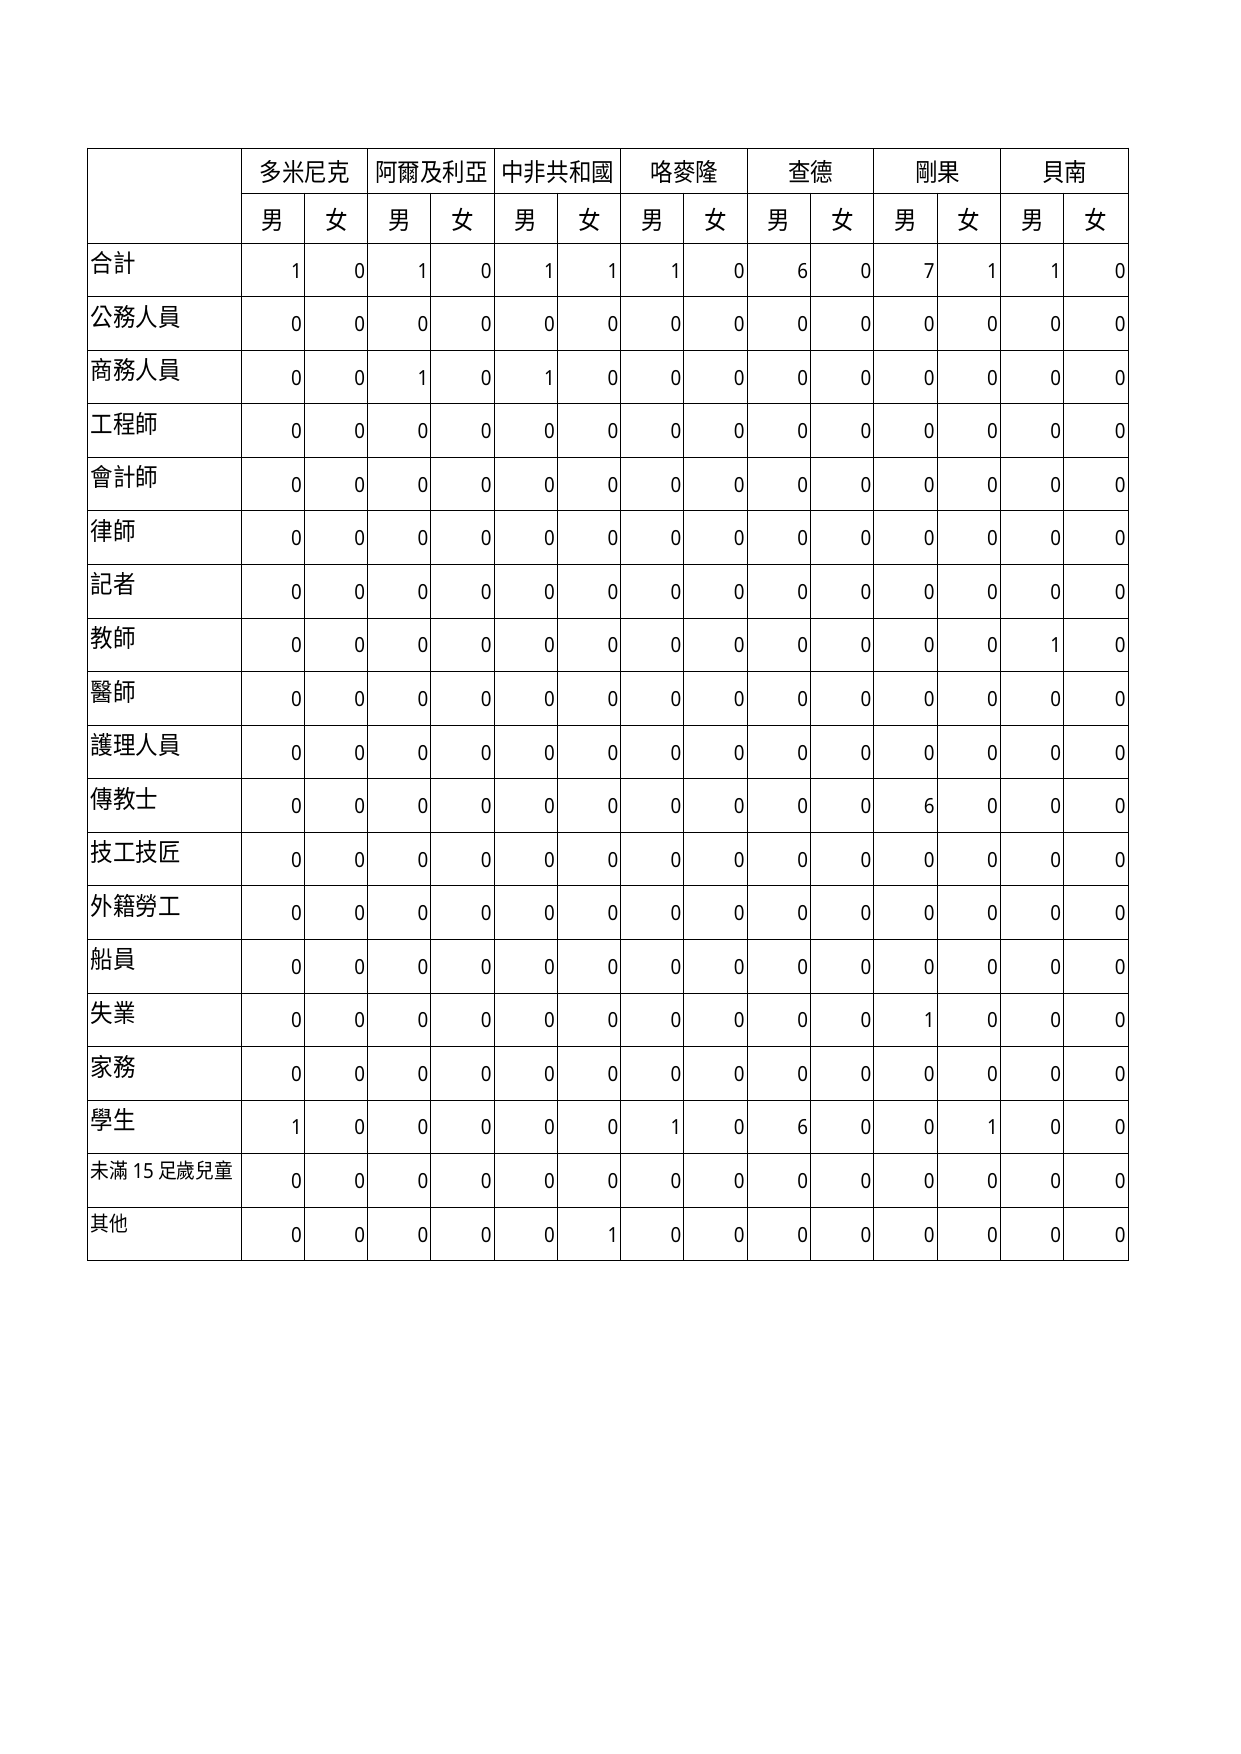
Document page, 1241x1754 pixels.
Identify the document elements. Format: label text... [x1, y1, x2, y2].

table_cell 0 [495, 511, 557, 564]
table_cell 0 [1001, 833, 1063, 885]
table_cell 0 [495, 672, 557, 724]
table_cell 0 [1001, 511, 1063, 564]
table_cell 工程師 [88, 404, 241, 457]
table_cell 0 [242, 1047, 304, 1099]
table_cell 0 [242, 886, 304, 939]
table_cell 0 [748, 940, 810, 992]
table_header 咯麥隆 [621, 149, 747, 193]
table_cell 合計 [88, 244, 241, 296]
table_cell 1 [558, 1208, 620, 1260]
table_cell 0 [495, 833, 557, 885]
table_cell 0 [684, 404, 747, 457]
table_cell 0 [748, 351, 810, 403]
table_cell 0 [242, 726, 304, 778]
table_cell 0 [558, 886, 620, 939]
table_cell 外籍勞工 [88, 886, 241, 939]
table_cell 記者 [88, 565, 241, 617]
table_cell 0 [558, 726, 620, 778]
table_cell 0 [431, 779, 494, 832]
table_cell 0 [1064, 994, 1128, 1046]
table_header 剛果 [874, 149, 1000, 193]
table_cell 0 [748, 833, 810, 885]
table_cell 0 [874, 1208, 937, 1260]
table_cell 0 [305, 672, 367, 724]
table_cell 0 [368, 565, 430, 617]
table_cell 女 [811, 194, 873, 243]
table_cell 0 [621, 619, 683, 671]
table_cell 0 [431, 833, 494, 885]
table_cell 0 [368, 297, 430, 350]
table_cell 0 [431, 297, 494, 350]
table_cell 0 [748, 565, 810, 617]
table_cell 0 [431, 244, 494, 296]
table_cell 0 [874, 672, 937, 724]
table_cell 男 [495, 194, 557, 243]
table_header 貝南 [1001, 149, 1128, 193]
table_cell 0 [1064, 619, 1128, 671]
table_cell 0 [811, 726, 873, 778]
table_cell 0 [558, 833, 620, 885]
table_cell 0 [874, 1047, 937, 1099]
table_cell 0 [495, 458, 557, 510]
table_cell 公務人員 [88, 297, 241, 350]
table_cell 0 [495, 726, 557, 778]
table_cell 0 [1001, 458, 1063, 510]
table_cell 0 [1001, 297, 1063, 350]
table_cell 0 [558, 1101, 620, 1153]
table_cell 男 [368, 194, 430, 243]
table_cell 男 [874, 194, 937, 243]
table_cell 0 [1064, 1101, 1128, 1153]
table_cell 0 [938, 779, 1000, 832]
table_cell 0 [748, 886, 810, 939]
table_cell 0 [938, 726, 1000, 778]
table_cell 1 [242, 1101, 304, 1153]
table_cell 律師 [88, 511, 241, 564]
table_cell 0 [874, 1101, 937, 1153]
table_cell 0 [305, 619, 367, 671]
table_cell 0 [748, 404, 810, 457]
table_cell 0 [684, 351, 747, 403]
table_cell 0 [495, 994, 557, 1046]
table_cell 1 [368, 244, 430, 296]
table_cell 0 [368, 886, 430, 939]
table_cell 0 [811, 886, 873, 939]
table_cell 0 [242, 619, 304, 671]
table_cell 0 [621, 940, 683, 992]
table_cell 0 [1001, 351, 1063, 403]
table_cell 0 [811, 994, 873, 1046]
table_cell 0 [1064, 726, 1128, 778]
table_cell 0 [1064, 244, 1128, 296]
table_cell 0 [684, 565, 747, 617]
table_cell 0 [368, 994, 430, 1046]
table_cell 0 [621, 1047, 683, 1099]
table_cell 0 [684, 672, 747, 724]
table_cell 0 [368, 1208, 430, 1260]
table_cell 0 [305, 1154, 367, 1207]
table_cell 0 [558, 994, 620, 1046]
table_cell 0 [558, 672, 620, 724]
table_cell 0 [558, 1047, 620, 1099]
table_cell 其他 [88, 1208, 241, 1260]
table_cell 0 [305, 511, 367, 564]
table_cell 0 [1001, 940, 1063, 992]
table_cell 0 [242, 404, 304, 457]
table_cell 0 [748, 726, 810, 778]
table_cell 0 [621, 886, 683, 939]
table_cell 女 [684, 194, 747, 243]
table_cell 0 [1001, 1208, 1063, 1260]
table_cell 0 [684, 1101, 747, 1153]
table_cell 0 [242, 511, 304, 564]
table_cell 0 [305, 779, 367, 832]
table_cell 0 [305, 726, 367, 778]
table_cell 船員 [88, 940, 241, 992]
table_cell 0 [938, 940, 1000, 992]
table_cell 0 [495, 940, 557, 992]
table_cell 0 [305, 1101, 367, 1153]
table_cell 男 [621, 194, 683, 243]
table_cell 0 [1064, 404, 1128, 457]
table_cell 0 [811, 244, 873, 296]
table_cell 0 [1001, 565, 1063, 617]
table_cell 0 [558, 404, 620, 457]
table_cell 0 [495, 886, 557, 939]
table_cell 1 [1001, 244, 1063, 296]
table_cell 0 [242, 994, 304, 1046]
table_cell 0 [495, 779, 557, 832]
table_cell 0 [368, 940, 430, 992]
table_cell 0 [495, 1208, 557, 1260]
table_cell 0 [684, 511, 747, 564]
table_cell 0 [1001, 886, 1063, 939]
table_cell 0 [368, 779, 430, 832]
table_cell 0 [558, 1154, 620, 1207]
table_cell 男 [748, 194, 810, 243]
table_cell 家務 [88, 1047, 241, 1099]
table_cell 0 [684, 297, 747, 350]
table_cell 0 [431, 1101, 494, 1153]
table_cell 0 [368, 1154, 430, 1207]
table_cell 0 [874, 619, 937, 671]
table_cell 0 [811, 672, 873, 724]
table_cell 男 [1001, 194, 1063, 243]
table_cell 0 [621, 833, 683, 885]
table_cell 0 [938, 1154, 1000, 1207]
table_cell 6 [874, 779, 937, 832]
table_cell 0 [684, 1154, 747, 1207]
table_cell 0 [1064, 886, 1128, 939]
table_cell 0 [368, 404, 430, 457]
table_cell 0 [368, 1047, 430, 1099]
table_cell 0 [558, 297, 620, 350]
table_cell 0 [748, 672, 810, 724]
table_cell 0 [874, 511, 937, 564]
table_cell 1 [368, 351, 430, 403]
table_cell 0 [1001, 1154, 1063, 1207]
table_cell 0 [874, 940, 937, 992]
table_cell 0 [1001, 672, 1063, 724]
table_cell 0 [558, 940, 620, 992]
table_cell 0 [431, 565, 494, 617]
table_header [88, 149, 241, 243]
table_cell 0 [558, 458, 620, 510]
table_cell 0 [811, 297, 873, 350]
table_cell 0 [748, 1208, 810, 1260]
table_cell 護理人員 [88, 726, 241, 778]
table_cell 0 [621, 297, 683, 350]
table_cell 1 [938, 244, 1000, 296]
table_cell 女 [305, 194, 367, 243]
table_cell 未滿15足歲兒童 [88, 1154, 241, 1207]
table_cell 0 [431, 994, 494, 1046]
table_cell 0 [938, 672, 1000, 724]
table_cell 0 [811, 458, 873, 510]
table_cell 0 [621, 511, 683, 564]
table_cell 0 [305, 297, 367, 350]
table_cell 0 [431, 1154, 494, 1207]
table_cell 0 [1064, 672, 1128, 724]
table_cell 0 [811, 940, 873, 992]
table_header 查德 [748, 149, 873, 193]
table_cell 0 [242, 297, 304, 350]
table_cell 失業 [88, 994, 241, 1046]
table_cell 1 [495, 351, 557, 403]
table_cell 0 [684, 244, 747, 296]
table_cell 0 [1064, 1154, 1128, 1207]
table_cell 0 [748, 1047, 810, 1099]
table_cell 會計師 [88, 458, 241, 510]
table_cell 0 [938, 458, 1000, 510]
table_cell 0 [305, 833, 367, 885]
table_cell 學生 [88, 1101, 241, 1153]
table_cell 0 [1064, 1047, 1128, 1099]
table_cell 0 [242, 565, 304, 617]
table_cell 0 [558, 511, 620, 564]
table_cell 0 [495, 619, 557, 671]
table_cell 0 [621, 351, 683, 403]
table_cell 0 [684, 458, 747, 510]
table_cell 0 [938, 1208, 1000, 1260]
table_cell 1 [938, 1101, 1000, 1153]
table_cell 0 [368, 1101, 430, 1153]
table_cell 0 [811, 1047, 873, 1099]
table_cell 0 [938, 619, 1000, 671]
table_cell 0 [621, 672, 683, 724]
table_cell 0 [305, 1047, 367, 1099]
table_cell 0 [368, 672, 430, 724]
table_cell 0 [684, 1047, 747, 1099]
table_cell 0 [938, 404, 1000, 457]
table_cell 0 [684, 619, 747, 671]
table_cell 0 [874, 726, 937, 778]
table_cell 0 [684, 726, 747, 778]
table_cell 0 [495, 565, 557, 617]
table_cell 0 [938, 833, 1000, 885]
table_cell 0 [684, 994, 747, 1046]
table_cell 0 [305, 458, 367, 510]
table_cell 1 [558, 244, 620, 296]
table_cell 0 [748, 619, 810, 671]
table_cell 0 [305, 994, 367, 1046]
table_cell 0 [621, 779, 683, 832]
table_cell 0 [874, 833, 937, 885]
table_cell 0 [874, 297, 937, 350]
table_cell 0 [305, 565, 367, 617]
table_cell 0 [1064, 833, 1128, 885]
table_cell 0 [558, 565, 620, 617]
table_cell 0 [811, 511, 873, 564]
table_cell 0 [1001, 1101, 1063, 1153]
table_cell 0 [242, 1154, 304, 1207]
table_cell 0 [431, 511, 494, 564]
table_cell 0 [684, 940, 747, 992]
table_cell 0 [242, 351, 304, 403]
table_cell 技工技匠 [88, 833, 241, 885]
table_cell 0 [558, 619, 620, 671]
table_cell 女 [1064, 194, 1128, 243]
table_cell 0 [1001, 404, 1063, 457]
table_cell 男 [242, 194, 304, 243]
table_cell 1 [874, 994, 937, 1046]
table_cell 0 [1064, 1208, 1128, 1260]
table_cell 0 [431, 404, 494, 457]
table_cell 6 [748, 1101, 810, 1153]
table_cell 教師 [88, 619, 241, 671]
table_cell 0 [1001, 779, 1063, 832]
table_cell 0 [811, 565, 873, 617]
table_cell 1 [242, 244, 304, 296]
table_cell 0 [938, 1047, 1000, 1099]
table_cell 0 [1001, 994, 1063, 1046]
table_cell 0 [621, 565, 683, 617]
table_cell 0 [874, 886, 937, 939]
table_cell 0 [431, 940, 494, 992]
table_cell 女 [431, 194, 494, 243]
table_cell 0 [368, 726, 430, 778]
table_cell 0 [621, 1208, 683, 1260]
table_cell 0 [431, 351, 494, 403]
table_cell 0 [1001, 1047, 1063, 1099]
table_cell 0 [305, 244, 367, 296]
table_cell 0 [431, 726, 494, 778]
table_cell 0 [305, 351, 367, 403]
table_cell 1 [621, 244, 683, 296]
table_cell 0 [874, 351, 937, 403]
table_cell 0 [305, 886, 367, 939]
table_cell 0 [811, 779, 873, 832]
table_cell 女 [558, 194, 620, 243]
table_cell 0 [368, 833, 430, 885]
table_cell 0 [748, 1154, 810, 1207]
table_cell 醫師 [88, 672, 241, 724]
table_cell 0 [874, 458, 937, 510]
table_cell 0 [558, 779, 620, 832]
table_cell 0 [495, 404, 557, 457]
table_cell 0 [811, 1101, 873, 1153]
table_cell 0 [1064, 940, 1128, 992]
table_cell 0 [305, 404, 367, 457]
table_cell 0 [621, 404, 683, 457]
table_cell 0 [242, 833, 304, 885]
table_cell 7 [874, 244, 937, 296]
table_header 中非共和國 [495, 149, 620, 193]
table_cell 0 [368, 458, 430, 510]
table_cell 0 [242, 672, 304, 724]
table_cell 1 [495, 244, 557, 296]
table_cell 0 [811, 1208, 873, 1260]
table_cell 0 [558, 351, 620, 403]
table_cell 0 [305, 1208, 367, 1260]
table_cell 0 [938, 886, 1000, 939]
table_cell 0 [874, 1154, 937, 1207]
table_cell 0 [748, 511, 810, 564]
table_cell 0 [621, 1154, 683, 1207]
table_cell 0 [938, 351, 1000, 403]
table_cell 0 [748, 458, 810, 510]
table_cell 0 [621, 458, 683, 510]
table_cell 0 [811, 404, 873, 457]
table_cell 0 [1064, 511, 1128, 564]
table_cell 0 [1001, 726, 1063, 778]
table_cell 1 [1001, 619, 1063, 671]
table_cell 0 [811, 619, 873, 671]
table_cell 0 [1064, 779, 1128, 832]
table_cell 0 [431, 619, 494, 671]
table_cell 0 [1064, 351, 1128, 403]
table_cell 0 [368, 619, 430, 671]
table_cell 0 [811, 1154, 873, 1207]
table_cell 0 [748, 779, 810, 832]
table_cell 0 [938, 994, 1000, 1046]
table_cell 0 [242, 779, 304, 832]
table_cell 0 [811, 351, 873, 403]
table_cell 0 [431, 886, 494, 939]
table_cell 0 [431, 672, 494, 724]
table_cell 0 [938, 511, 1000, 564]
table_cell 0 [495, 1154, 557, 1207]
table_cell 0 [242, 940, 304, 992]
table_cell 0 [242, 1208, 304, 1260]
table_cell 傳教士 [88, 779, 241, 832]
table_cell 商務人員 [88, 351, 241, 403]
table_header 阿爾及利亞 [368, 149, 494, 193]
table_cell 0 [495, 297, 557, 350]
table_cell 0 [431, 1047, 494, 1099]
table_cell 0 [431, 458, 494, 510]
table_cell 0 [811, 833, 873, 885]
table_cell 0 [368, 511, 430, 564]
table_cell 0 [938, 565, 1000, 617]
table_cell 0 [684, 886, 747, 939]
table_cell 0 [1064, 458, 1128, 510]
table_cell 0 [684, 1208, 747, 1260]
table_cell 0 [1064, 297, 1128, 350]
table_cell 0 [495, 1101, 557, 1153]
table_cell 6 [748, 244, 810, 296]
table_cell 女 [938, 194, 1000, 243]
table_cell 0 [938, 297, 1000, 350]
table_cell 0 [495, 1047, 557, 1099]
table_cell 0 [874, 565, 937, 617]
table_cell 0 [1064, 565, 1128, 617]
table_cell 0 [748, 994, 810, 1046]
table_cell 1 [621, 1101, 683, 1153]
table_cell 0 [621, 726, 683, 778]
table_cell 0 [621, 994, 683, 1046]
table_cell 0 [684, 779, 747, 832]
table_cell 0 [242, 458, 304, 510]
table_cell 0 [748, 297, 810, 350]
table_cell 0 [684, 833, 747, 885]
table_cell 0 [874, 404, 937, 457]
table_cell 0 [305, 940, 367, 992]
table_cell 0 [431, 1208, 494, 1260]
table_header 多米尼克 [242, 149, 367, 193]
